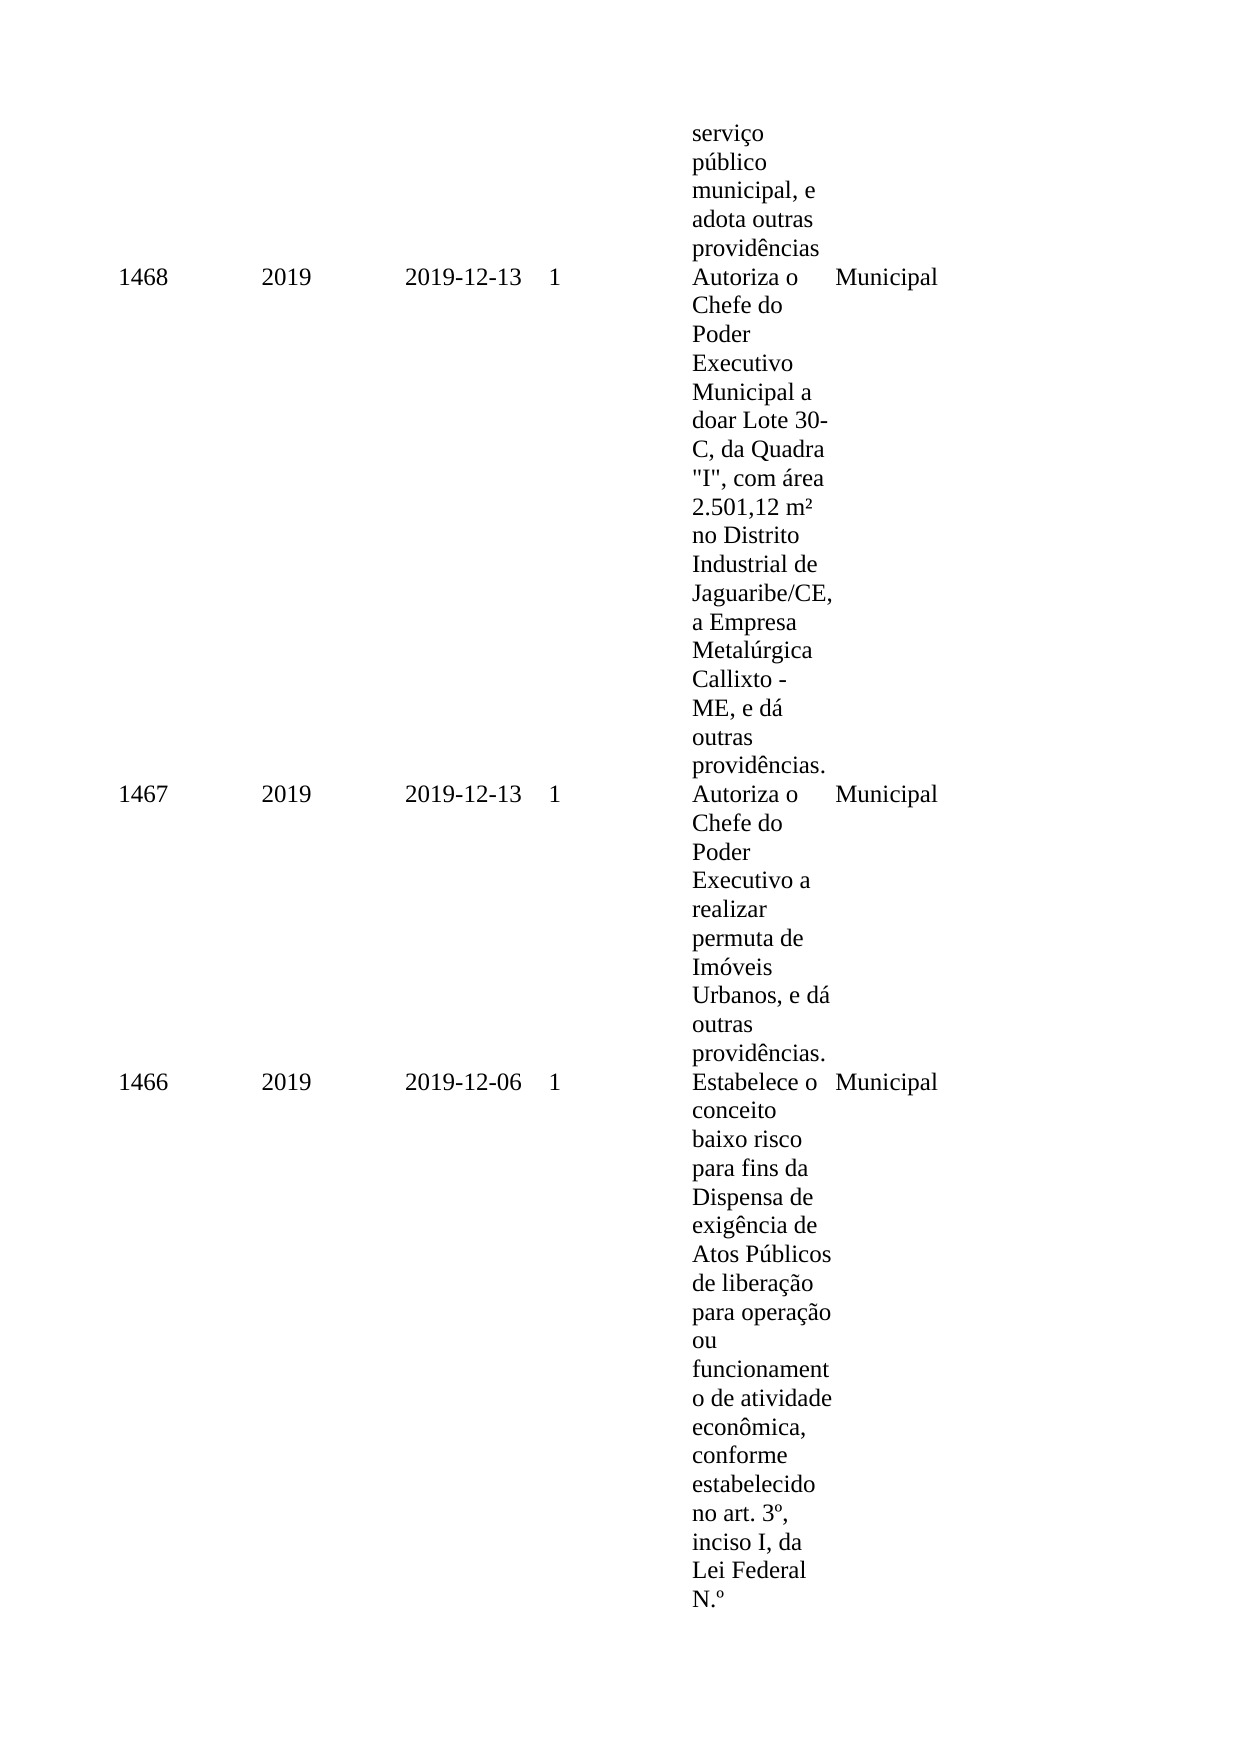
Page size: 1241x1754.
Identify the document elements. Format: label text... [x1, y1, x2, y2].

table_cell [548, 118, 692, 262]
table_cell [405, 118, 548, 262]
table_cell 1 [548, 1067, 692, 1613]
table_cell [835, 118, 979, 262]
table_cell [261, 118, 405, 262]
table_cell Municipal [835, 1067, 979, 1613]
table_cell 2019 [261, 779, 405, 1067]
table_cell [979, 779, 1122, 1067]
table_cell Autoriza o Chefe do Poder Executivo a realizar permuta de Imóveis Urbanos, e dá outras providências. [692, 779, 835, 1067]
table_cell Autoriza o Chefe do Poder Executivo Municipal a doar Lote 30-C, da Quadra "I", com área 2.501,12 m² no Distrito Industrial de Jaguaribe/CE, a Empresa Metalúrgica Callixto - ME, e dá outras providências. [692, 262, 835, 779]
table_cell [118, 118, 261, 262]
table_cell 1 [548, 262, 692, 779]
table_cell Estabelece o conceito baixo risco para fins da Dispensa de exigência de Atos Públicos de liberação para operação ou funcionamento de atividade econômica, conforme estabelecido no art. 3º, inciso I, da Lei Federal N.º [692, 1067, 835, 1613]
table_cell Municipal [835, 262, 979, 779]
table_cell 2019-12-13 [405, 779, 548, 1067]
table_cell serviço público municipal, e adota outras providências [692, 118, 835, 262]
table_cell 2019 [261, 262, 405, 779]
table_cell Municipal [835, 779, 979, 1067]
table_cell [979, 1067, 1122, 1613]
table_cell 2019-12-13 [405, 262, 548, 779]
table_cell 2019-12-06 [405, 1067, 548, 1613]
table_cell 1468 [118, 262, 261, 779]
table_cell 2019 [261, 1067, 405, 1613]
table_cell 1 [548, 779, 692, 1067]
table_cell 1467 [118, 779, 261, 1067]
table_cell 1466 [118, 1067, 261, 1613]
table_cell [979, 118, 1122, 262]
table_cell [979, 262, 1122, 779]
